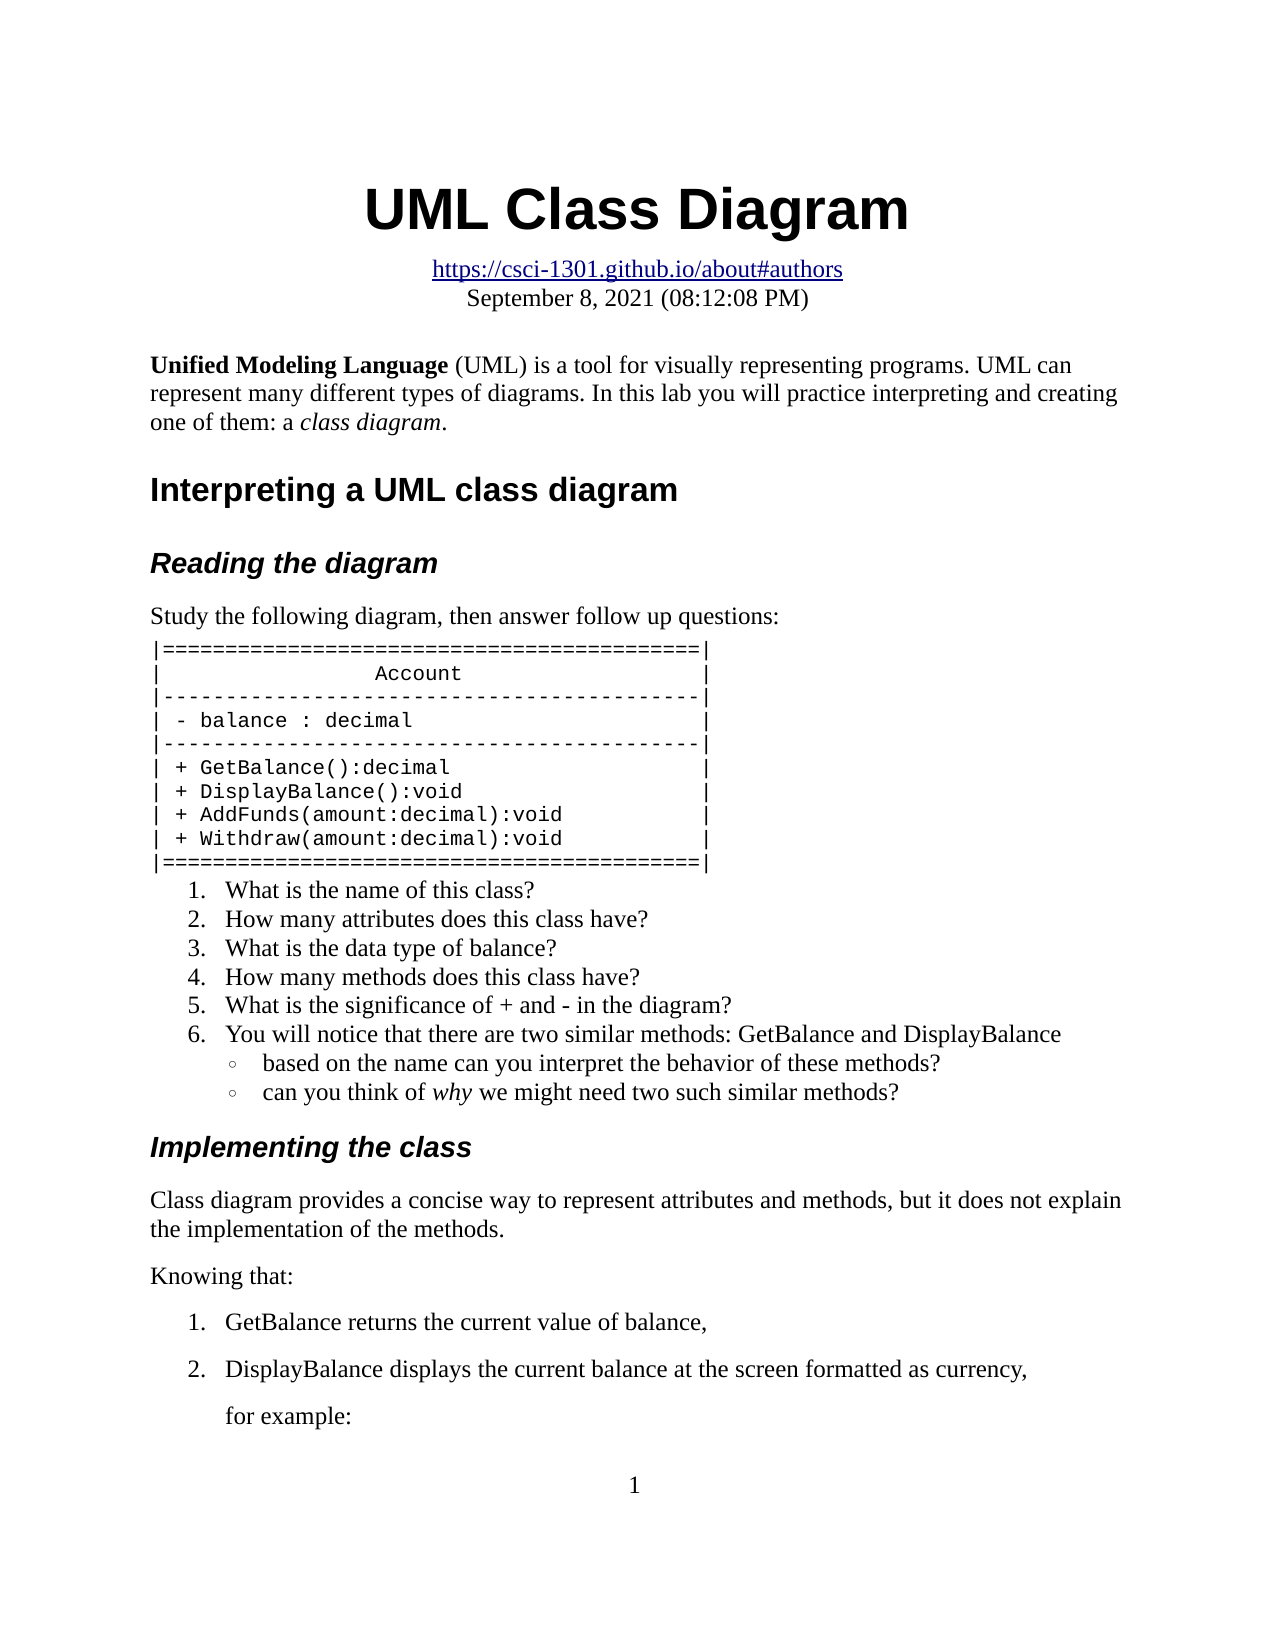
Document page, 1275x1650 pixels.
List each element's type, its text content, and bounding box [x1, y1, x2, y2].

text https://csci-1301.github.io/about#authors [150, 254, 1125, 283]
text | + AddFunds(amount:decimal):void | [150, 804, 1125, 828]
list based on the name can you interpret the behavior of these methods? [225, 1048, 1125, 1077]
text |-------------------------------------------| [150, 733, 1125, 757]
text September 8, 2021 (08:12:08 PM) [150, 283, 1125, 312]
subtitle Reading the diagram [150, 546, 1125, 580]
text Class diagram provides a concise way to represent attributes and methods, but it does not explain the implementation of the methods. [150, 1185, 1125, 1243]
list DisplayBalance displays the current balance at the screen formatted as currency, [187, 1354, 1125, 1383]
text | Account | [150, 662, 1125, 686]
text Unified Modeling Language (UML) is a tool for visually representing programs. UML can represent many different types of diagrams. In this lab you will practice interpreting and creating one of them: a class diagram. [150, 350, 1125, 436]
text | + DisplayBalance():void | [150, 781, 1125, 804]
list How many attributes does this class have? [187, 904, 1125, 933]
list What is the data type of balance? [187, 933, 1125, 962]
text |-------------------------------------------| [150, 686, 1125, 710]
subtitle Interpreting a UML class diagram [150, 470, 1125, 509]
text |===========================================| [150, 852, 1125, 875]
text | + Withdraw(amount:decimal):void | [150, 828, 1125, 852]
list What is the name of this class? [187, 875, 1125, 904]
list can you think of why we might need two such similar methods? [225, 1077, 1125, 1105]
list How many methods does this class have? [187, 962, 1125, 990]
list What is the significance of + and - in the diagram? [187, 990, 1125, 1019]
text | + GetBalance():decimal | [150, 757, 1125, 781]
list You will notice that there are two similar methods: GetBalance and DisplayBalance [187, 1019, 1125, 1048]
text |===========================================| [150, 639, 1125, 662]
list GetBalance returns the current value of balance, [187, 1307, 1125, 1336]
title UML Class Diagram [150, 175, 1125, 242]
text | - balance : decimal | [150, 710, 1125, 733]
list for example: [187, 1401, 1125, 1429]
text Study the following diagram, then answer follow up questions: [150, 601, 1125, 630]
text Knowing that: [150, 1261, 1125, 1289]
subtitle Implementing the class [150, 1130, 1125, 1164]
